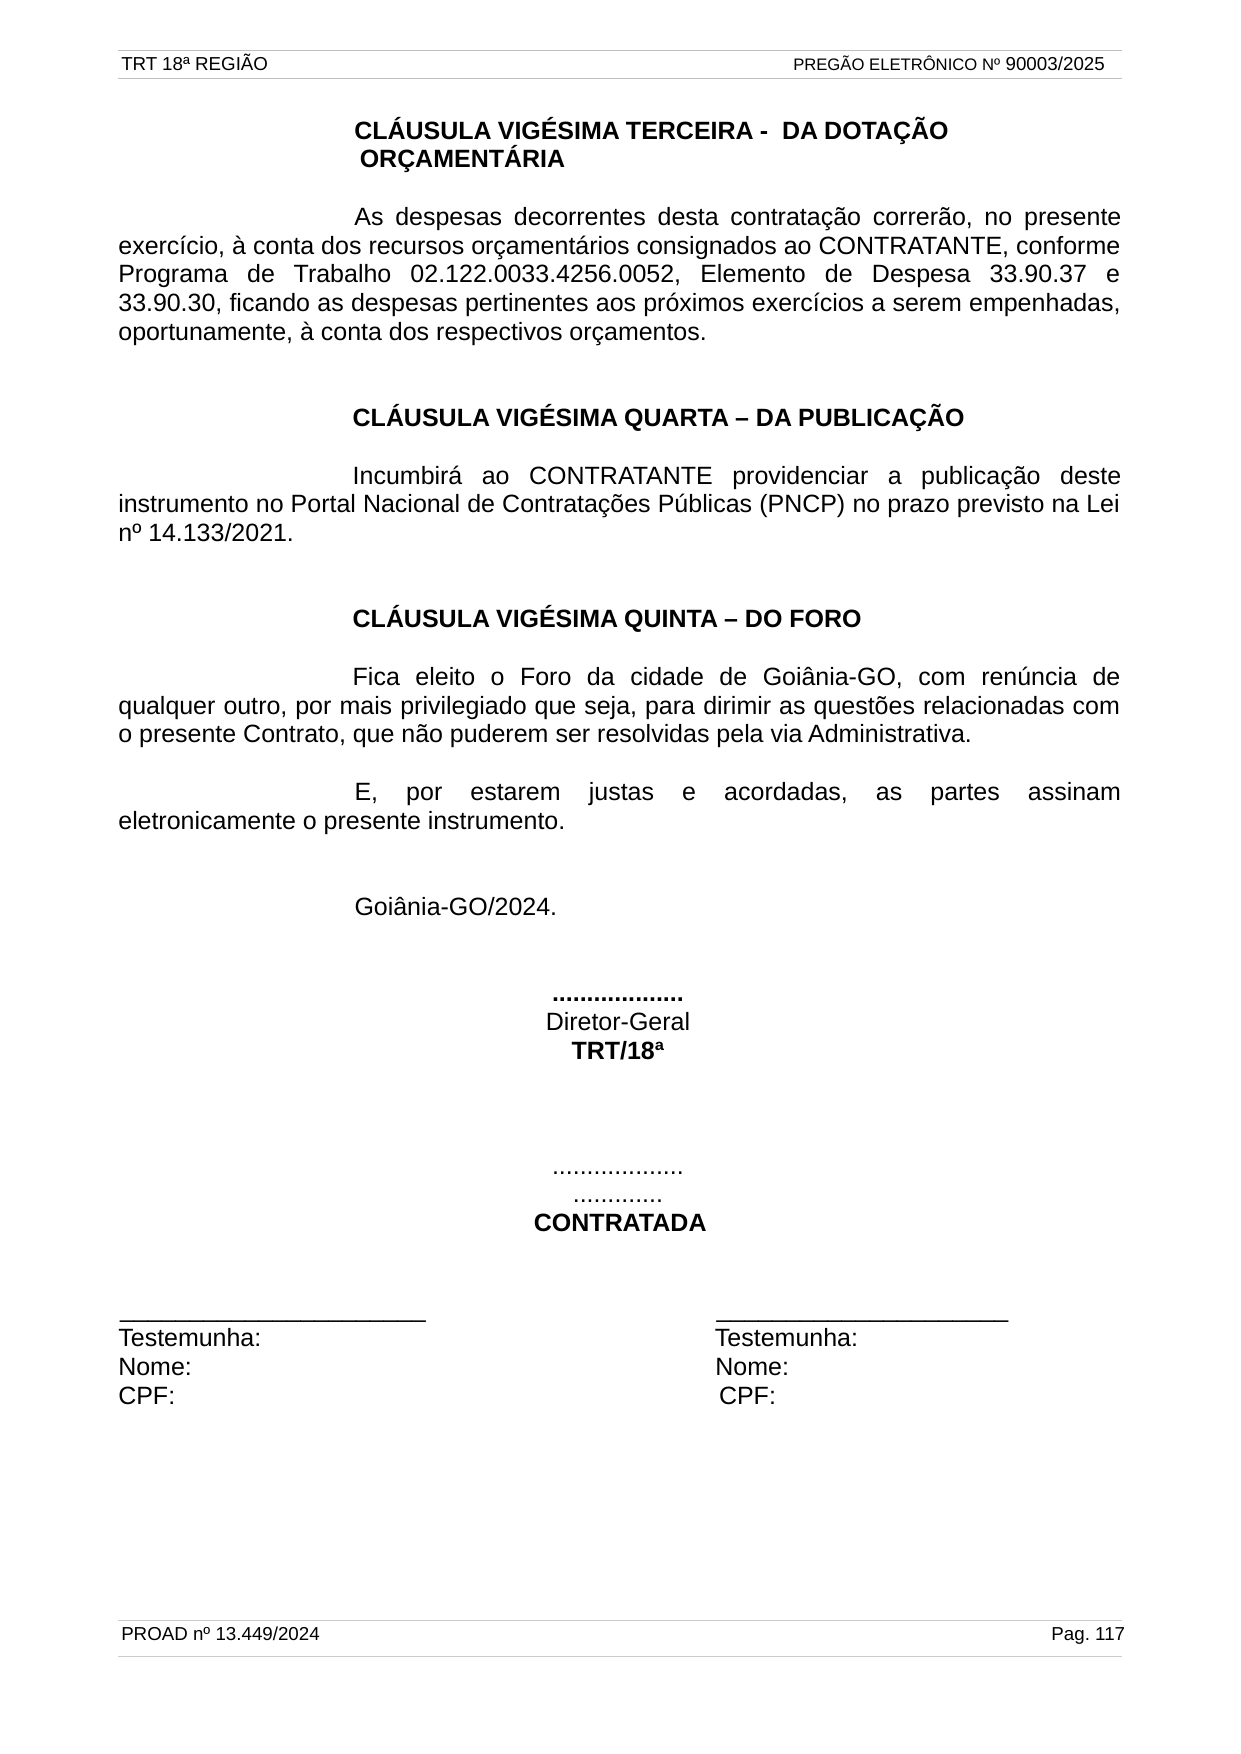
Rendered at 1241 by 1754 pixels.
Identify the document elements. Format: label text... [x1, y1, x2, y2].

text TRT/18ª [118, 1036, 1117, 1064]
text ______________________ _____________________ [120, 1294, 1117, 1323]
text Fica eleito o Foro da cidade de Goiânia-GO, com renúncia de qualquer outro, por mais privilegiado que seja, para dirimir as questões relacionadas com o presente Contrato, que não puderem ser resolvidas pela via Administrativa. [118, 662, 1122, 748]
text As despesas decorrentes desta contratação correrão, no presente exercício, à conta dos recursos orçamentários consignados ao CONTRATANTE, conforme Programa de Trabalho 02.122.0033.4256.0052, Elemento de Despesa 33.90.37 e 33.90.30, ficando as despesas pertinentes aos próximos exercícios a serem empenhadas, oportunamente, à conta dos respectivos orçamentos. [118, 202, 1122, 346]
text Incumbirá ao CONTRATANTE providenciar a publicação deste instrumento no Portal Nacional de Contratações Públicas (PNCP) no prazo previsto na Lei nº 14.133/2021. [118, 461, 1122, 547]
text E, por estarem justas e acordadas, as partes assinam eletronicamente o presente instrumento. [118, 777, 1122, 834]
text CLÁUSULA VIGÉSIMA QUINTA – DO FORO [118, 604, 1122, 633]
text CLÁUSULA VIGÉSIMA QUARTA – DA PUBLICAÇÃO [118, 403, 1122, 432]
text ................... [118, 1151, 1117, 1179]
text ................... [118, 978, 1117, 1007]
text Diretor-Geral [118, 1007, 1117, 1036]
text Testemunha: Testemunha: [118, 1323, 1122, 1352]
text Nome: Nome: [118, 1352, 1122, 1381]
text CLÁUSULA VIGÉSIMA TERCEIRA - DA DOTAÇÃO [118, 116, 1122, 144]
text ORÇAMENTÁRIA [118, 144, 1122, 173]
text ............. [118, 1179, 1117, 1208]
text Goiânia-GO/2024. [118, 892, 1122, 921]
text CONTRATADA [118, 1208, 1122, 1237]
text CPF: CPF: [118, 1381, 1122, 1409]
